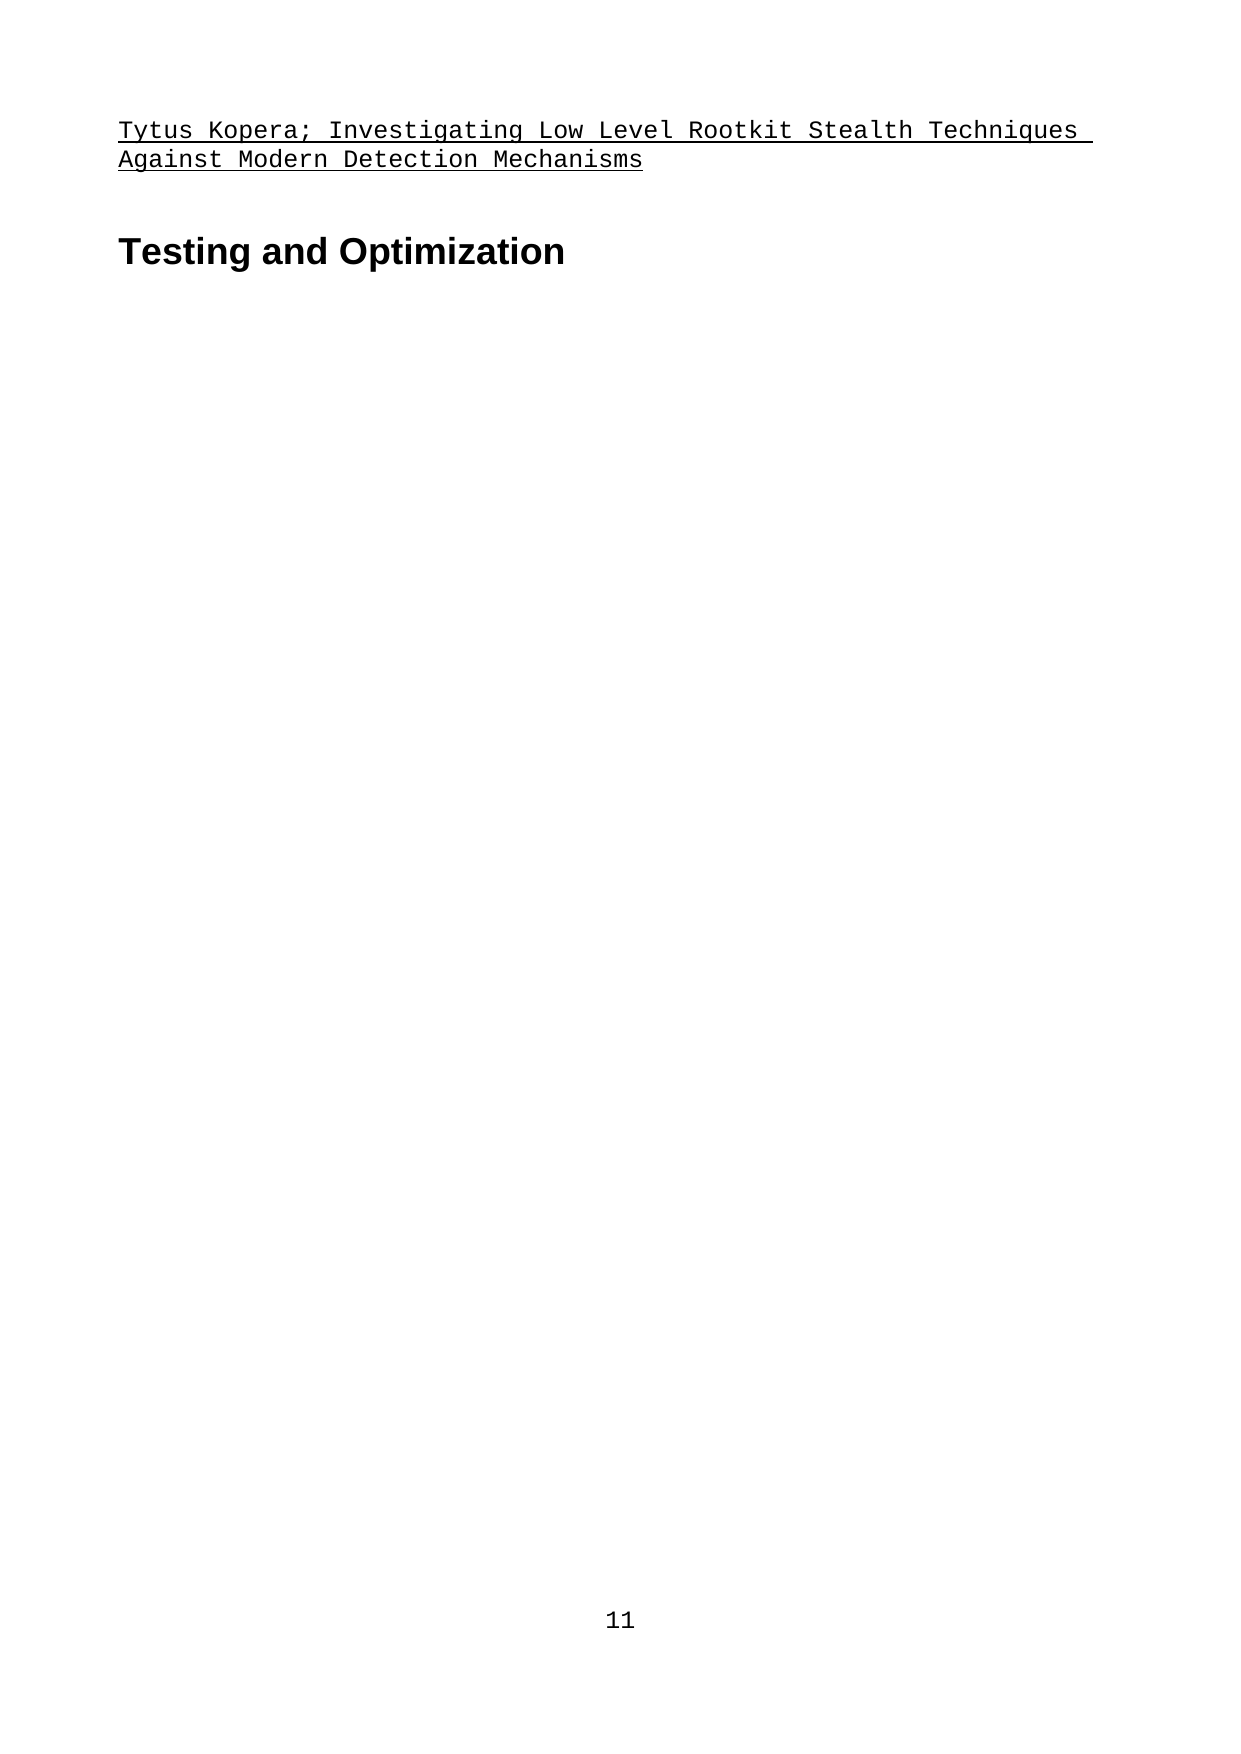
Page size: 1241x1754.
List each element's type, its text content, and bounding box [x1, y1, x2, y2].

subtitle Testing and Optimization [118, 229, 1122, 272]
